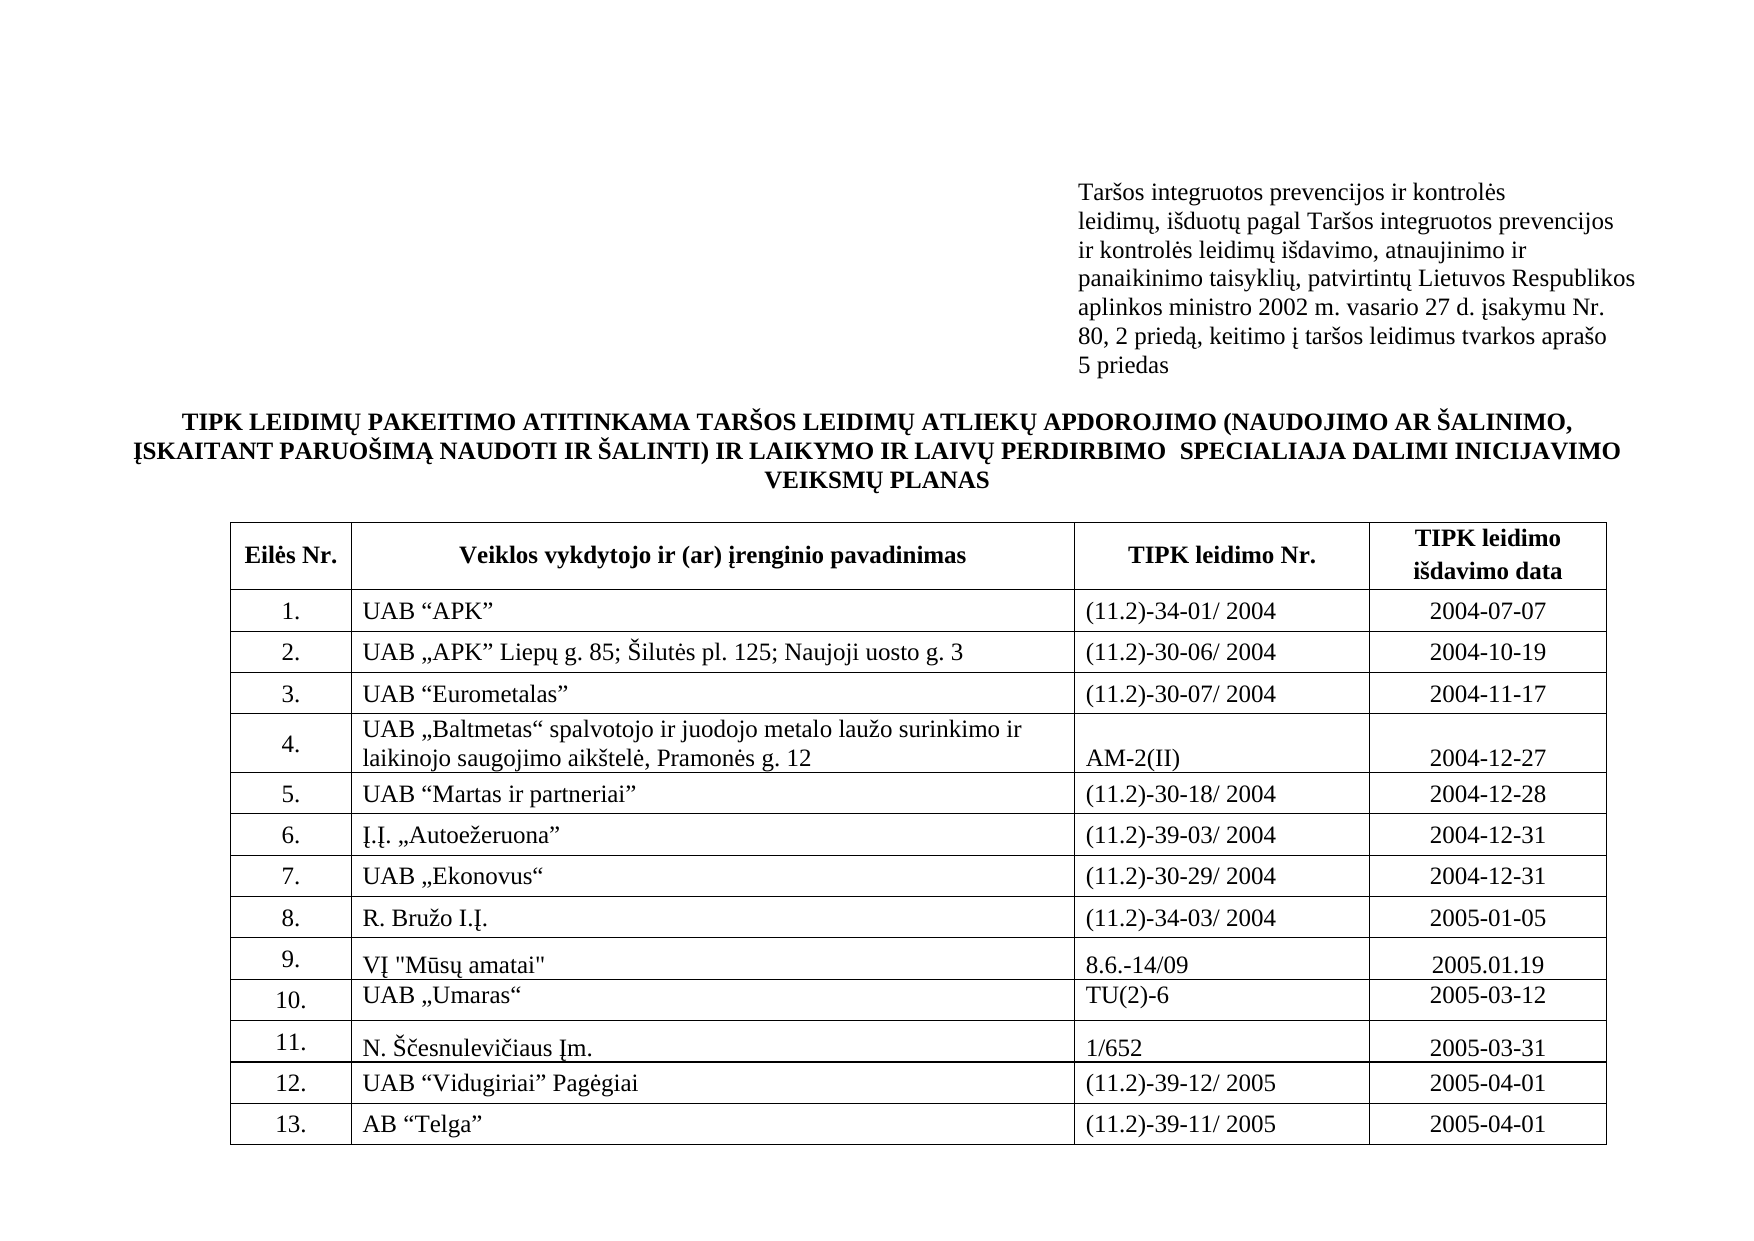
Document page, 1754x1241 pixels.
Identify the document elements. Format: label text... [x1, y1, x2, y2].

table_cell 2004-12-27 [1370, 714, 1606, 772]
table_cell 1. [231, 590, 351, 631]
table_cell TU(2)-6 [1075, 980, 1369, 1020]
table_cell 1/652 [1075, 1021, 1369, 1061]
text TIPK LEIDIMŲ PAKEITIMO ATITINKAMA TARŠOS LEIDIMŲ ATLIEKŲ APDOROJIMO (NAUDOJIMO AR ŠALINIMO, ĮSKAITANT PARUOŠIMĄ NAUDOTI IR ŠALINTI) IR LAIKYMO IR LAIVŲ PERDIRBIMO SPECIALIAJA DALIMI INICIJAVIMO VEIKSMŲ PLANAS [118, 407, 1636, 493]
table_cell (11.2)-39-11/ 2005 [1075, 1104, 1369, 1144]
table_cell N. Ščesnulevičiaus Įm. [352, 1021, 1074, 1061]
table_cell UAB “Vidugiriai” Pagėgiai [352, 1063, 1074, 1103]
table_cell 9. [231, 938, 351, 979]
table_cell 8.6.-14/09 [1075, 938, 1369, 979]
table_cell 13. [231, 1104, 351, 1144]
table_cell AM-2(II) [1075, 714, 1369, 772]
table_cell UAB „Ekonovus“ [352, 856, 1074, 896]
text panaikinimo taisyklių, patvirtintų Lietuvos Respublikos [118, 263, 1636, 292]
table_cell 10. [231, 980, 351, 1020]
table_cell 2004-12-31 [1370, 856, 1606, 896]
table_cell 11. [231, 1021, 351, 1061]
table_header TIPK leidimo išdavimo data [1370, 523, 1606, 589]
table_cell UAB “Eurometalas” [352, 673, 1074, 713]
table_cell 2005-03-12 [1370, 980, 1606, 1020]
table_cell 2. [231, 632, 351, 672]
table_cell UAB „Baltmetas“ spalvotojo ir juodojo metalo laužo surinkimo ir laikinojo saugojimo aikštelė, Pramonės g. 12 [352, 714, 1074, 772]
text leidimų, išduotų pagal Taršos integruotos prevencijos [118, 206, 1636, 235]
table_cell VĮ "Mūsų amatai" [352, 938, 1074, 979]
table_cell 4. [231, 714, 351, 772]
table_cell 2004-12-28 [1370, 773, 1606, 813]
text ir kontrolės leidimų išdavimo, atnaujinimo ir [118, 235, 1636, 263]
table_cell UAB „Umaras“ [352, 980, 1074, 1020]
table_cell R. Bružo I.Į. [352, 897, 1074, 937]
text 80, 2 priedą, keitimo į taršos leidimus tvarkos aprašo [118, 321, 1636, 350]
table_cell 2005.01.19 [1370, 938, 1606, 979]
table_cell (11.2)-30-06/ 2004 [1075, 632, 1369, 672]
table_cell Į.Į. „Autoežeruona” [352, 814, 1074, 854]
text aplinkos ministro 2002 m. vasario 27 d. įsakymu Nr. [118, 292, 1636, 321]
table_cell (11.2)-34-03/ 2004 [1075, 897, 1369, 937]
text 5 priedas [118, 350, 1636, 378]
table_cell AB “Telga” [352, 1104, 1074, 1144]
table_cell 12. [231, 1063, 351, 1103]
table_cell UAB “Martas ir partneriai” [352, 773, 1074, 813]
table_cell 5. [231, 773, 351, 813]
table_cell 2005-04-01 [1370, 1104, 1606, 1144]
table_cell 6. [231, 814, 351, 854]
table_cell 2004-07-07 [1370, 590, 1606, 631]
text Taršos integruotos prevencijos ir kontrolės [118, 177, 1636, 206]
table_cell (11.2)-39-03/ 2004 [1075, 814, 1369, 854]
table_cell 7. [231, 856, 351, 896]
table_cell UAB “APK” [352, 590, 1074, 631]
table_header Eilės Nr. [231, 523, 351, 589]
table_cell 2004-10-19 [1370, 632, 1606, 672]
table_cell 2004-12-31 [1370, 814, 1606, 854]
table_cell UAB „APK” Liepų g. 85; Šilutės pl. 125; Naujoji uosto g. 3 [352, 632, 1074, 672]
table_cell 2005-03-31 [1370, 1021, 1606, 1061]
table_cell 3. [231, 673, 351, 713]
table_header TIPK leidimo Nr. [1075, 523, 1369, 589]
table_cell (11.2)-39-12/ 2005 [1075, 1063, 1369, 1103]
table_cell (11.2)-30-29/ 2004 [1075, 856, 1369, 896]
table_cell (11.2)-30-07/ 2004 [1075, 673, 1369, 713]
table_header Veiklos vykdytojo ir (ar) įrenginio pavadinimas [352, 523, 1074, 589]
table_cell 2005-04-01 [1370, 1063, 1606, 1103]
table_cell (11.2)-30-18/ 2004 [1075, 773, 1369, 813]
table_cell 8. [231, 897, 351, 937]
table_cell (11.2)-34-01/ 2004 [1075, 590, 1369, 631]
table_cell 2005-01-05 [1370, 897, 1606, 937]
table_cell 2004-11-17 [1370, 673, 1606, 713]
